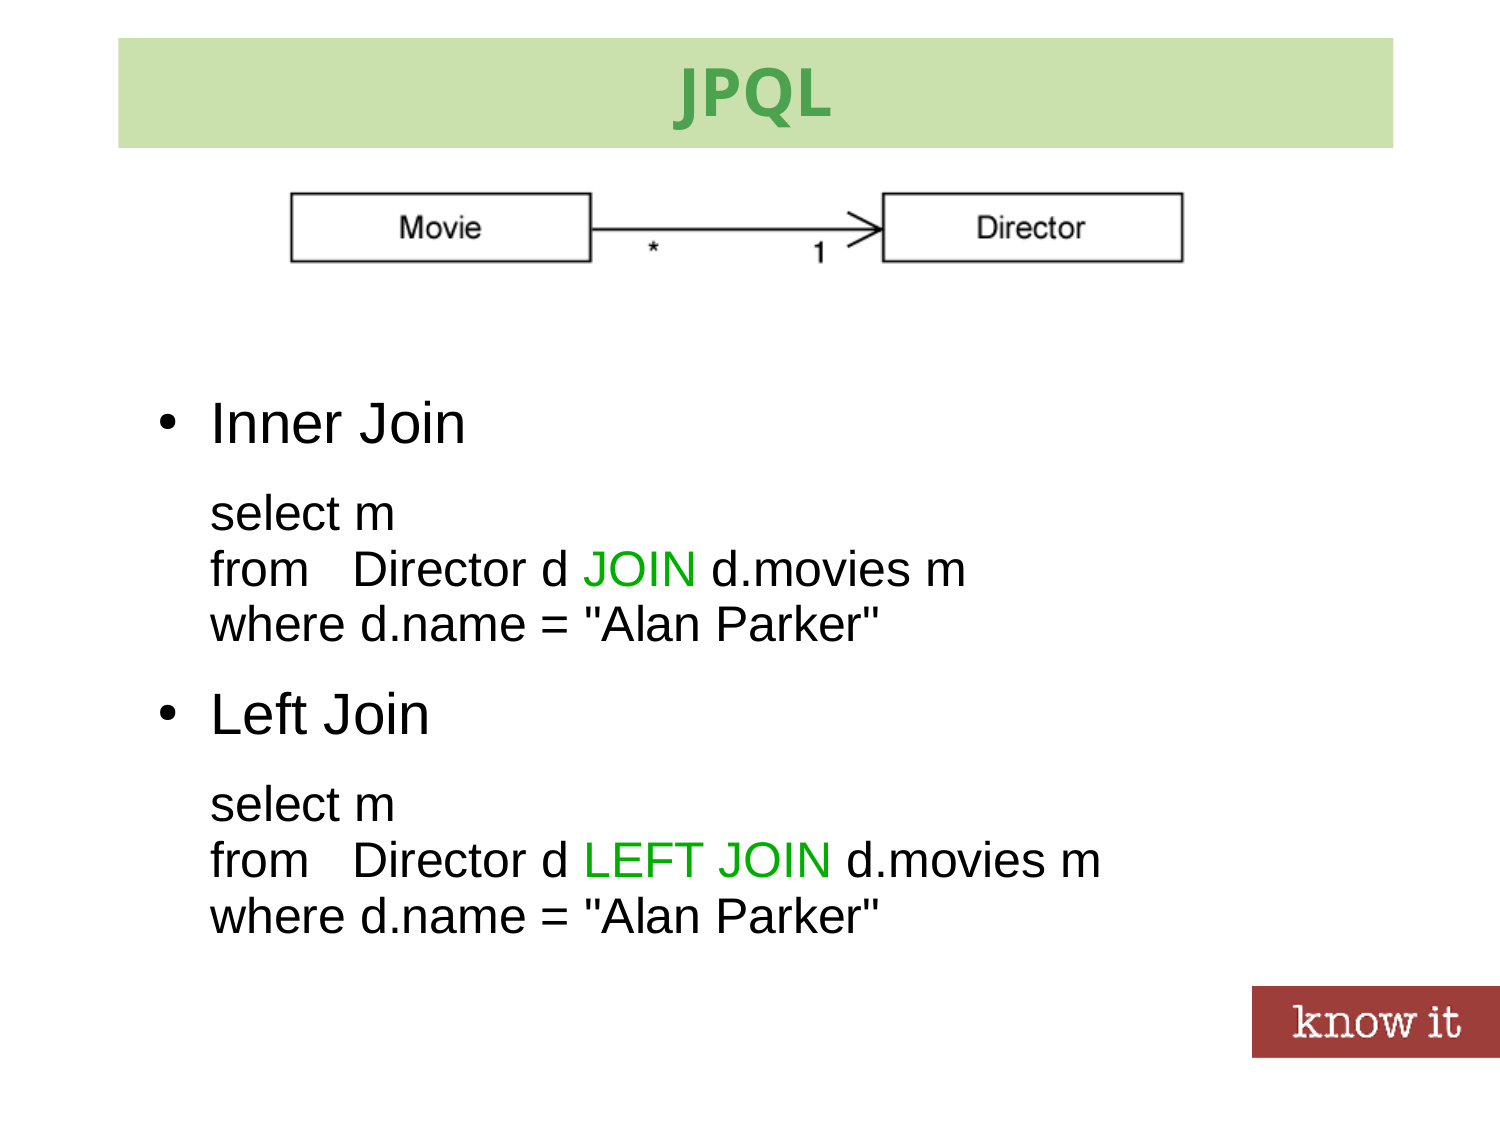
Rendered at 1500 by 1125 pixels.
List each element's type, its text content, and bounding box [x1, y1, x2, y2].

picture [1252, 986, 1500, 1058]
list Inner Join select m from Director d JOIN d.movies m where d.name = "Alan Parker" Left Join select m from Director d LEFT JOIN d.movies m where d.name = "Alan Parker" [139, 295, 1399, 943]
picture [283, 185, 1194, 276]
text_box JPQL [118, 38, 1394, 148]
